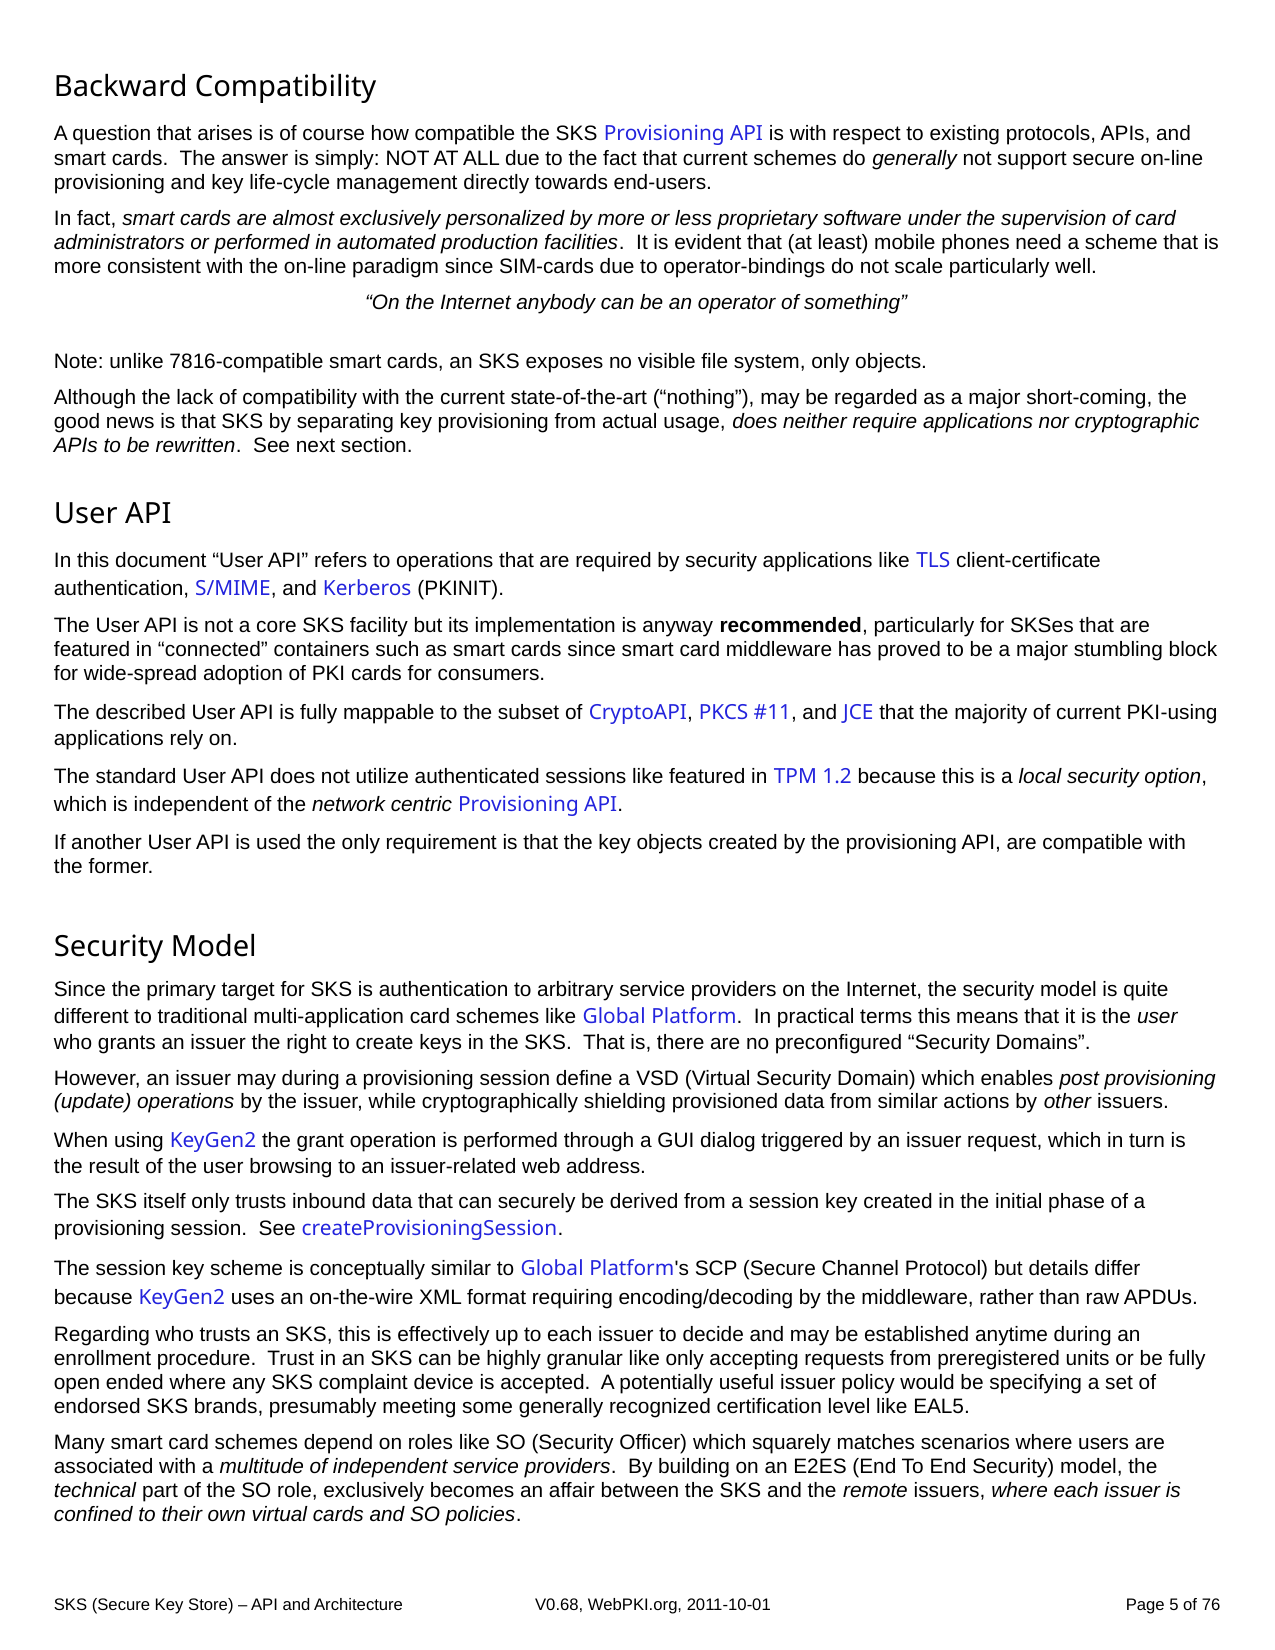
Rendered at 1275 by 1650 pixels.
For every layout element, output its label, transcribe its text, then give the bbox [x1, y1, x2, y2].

text In this document “User API” refers to operations that are required by security applications like TLS client-certificate authentication, S/MIME, and Kerberos (PKINIT). [54, 545, 1221, 602]
text If another User API is used the only requirement is that the key objects created by the provisioning API, are compatible with the former. [54, 830, 1221, 878]
text Although the lack of compatibility with the current state-of-the-art (“nothing”), may be regarded as a major short-coming, the good news is that SKS by separating key provisioning from actual usage, does neither require applications nor cryptographic APIs to be rewritten. See next section. [54, 385, 1221, 481]
text The described User API is fully mappable to the subset of CryptoAPI, PKCS #11, and JCE that the majority of current PKI‑using applications rely on. [54, 697, 1221, 749]
subtitle Security Model [54, 925, 1221, 965]
subtitle Backward Compatibility [54, 66, 1221, 105]
text Note: unlike 7816-compatible smart cards, an SKS exposes no visible file system, only objects. [54, 349, 1221, 373]
text The standard User API does not utilize authenticated sessions like featured in TPM 1.2 because this is a local security option, which is independent of the network centric Provisioning API. [54, 761, 1221, 818]
text The User API is not a core SKS facility but its implementation is anyway recommended, particularly for SKSes that are featured in “connected” containers such as smart cards since smart card middleware has proved to be a major stumbling block for wide-spread adoption of PKI cards for consumers. [54, 613, 1221, 685]
text The session key scheme is conceptually similar to Global Platform's SCP (Secure Channel Protocol) but details differ because KeyGen2 uses an on-the-wire XML format requiring encoding/decoding by the middleware, rather than raw APDUs. [54, 1253, 1221, 1310]
subtitle User API [54, 493, 1221, 532]
text The SKS itself only trusts inbound data that can securely be derived from a session key created in the initial phase of a provisioning session. See createProvisioningSession. [54, 1189, 1221, 1242]
text “On the Internet anybody can be an operator of something” [54, 289, 1221, 337]
text When using KeyGen2 the grant operation is performed through a GUI dialog triggered by an issuer request, which in turn is the result of the user browsing to an issuer-related web address. [54, 1125, 1221, 1177]
text A question that arises is of course how compatible the SKS Provisioning API is with respect to existing protocols, APIs, and smart cards. The answer is simply: NOT AT ALL due to the fact that current schemes do generally not support secure on-line provisioning and key life-cycle management directly towards end-users. [54, 118, 1221, 194]
text In fact, smart cards are almost exclusively personalized by more or less proprietary software under the supervision of card administrators or performed in automated production facilities. It is evident that (at least) mobile phones need a scheme that is more consistent with the on-line paradigm since SIM-cards due to operator-bindings do not scale particularly well. [54, 206, 1221, 278]
text Many smart card schemes depend on roles like SO (Security Officer) which squarely matches scenarios where users are associated with a multitude of independent service providers. By building on an E2ES (End To End Security) model, the technical part of the SO role, exclusively becomes an affair between the SKS and the remote issuers, where each issuer is confined to their own virtual cards and SO policies. [54, 1430, 1221, 1526]
text However, an issuer may during a provisioning session define a VSD (Virtual Security Domain) which enables post provisioning (update) operations by the issuer, while cryptographically shielding provisioned data from similar actions by other issuers. [54, 1065, 1221, 1113]
text Since the primary target for SKS is authentication to arbitrary service providers on the Internet, the security model is quite different to traditional multi-application card schemes like Global Platform. In practical terms this means that it is the user who grants an issuer the right to create keys in the SKS. That is, there are no preconfigured “Security Domains”. [54, 977, 1221, 1054]
text Regarding who trusts an SKS, this is effectively up to each issuer to decide and may be established anytime during an enrollment procedure. Trust in an SKS can be highly granular like only accepting requests from preregistered units or be fully open ended where any SKS complaint device is accepted. A potentially useful issuer policy would be specifying a set of endorsed SKS brands, presumably meeting some generally recognized certification level like EAL5. [54, 1322, 1221, 1418]
